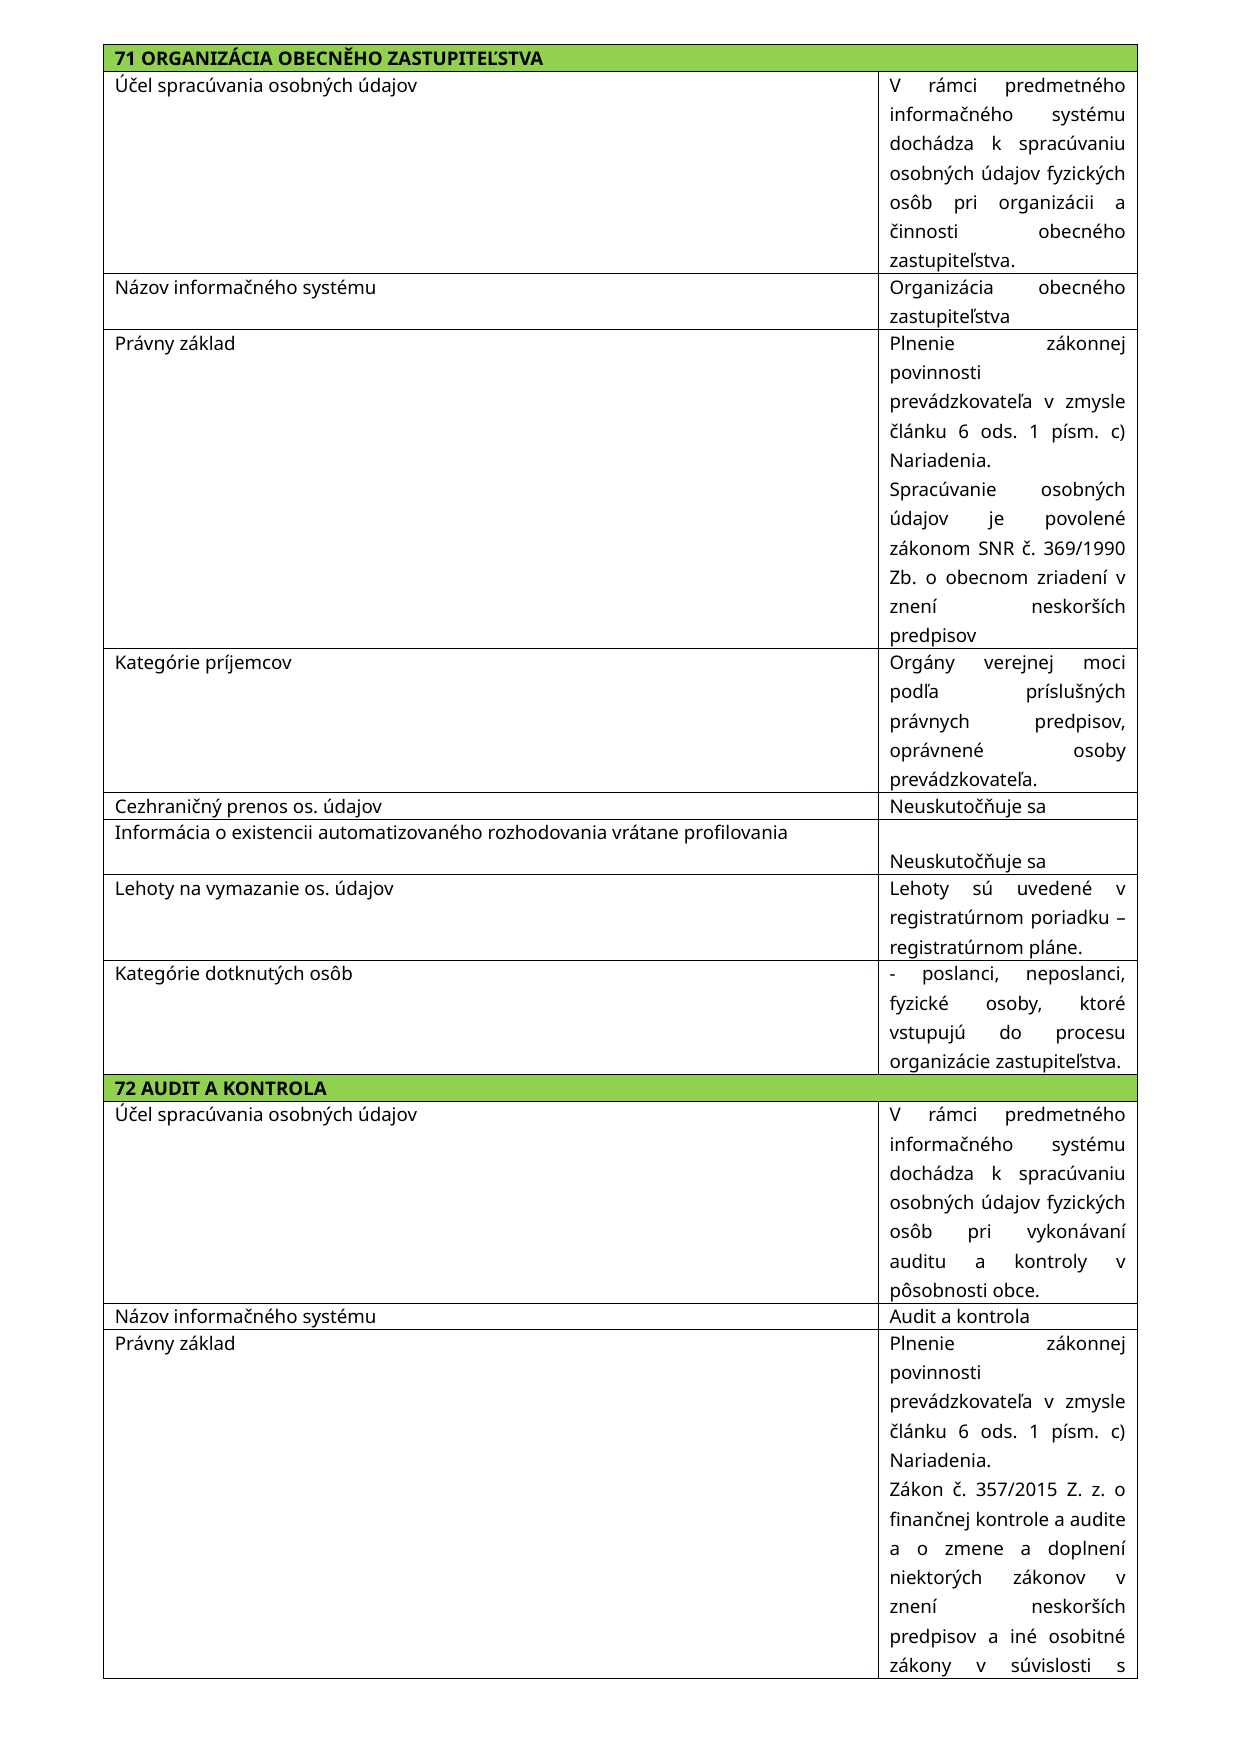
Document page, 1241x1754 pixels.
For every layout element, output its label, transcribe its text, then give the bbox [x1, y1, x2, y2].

table_cell Plnenie zákonnej povinnosti prevádzkovateľa v zmysle článku 6 ods. 1 písm. c) Nariadenia. Zákon č. 357/2015 Z. z. o finančnej kontrole a audite a o zmene a doplnení niektorých zákonov v znení neskorších predpisov a iné osobitné zákony v súvislosti s [879, 1330, 1137, 1678]
table_cell 72 AUDIT A KONTROLA [104, 1075, 1137, 1101]
table_cell V rámci predmetného informačného systému dochádza k spracúvaniu osobných údajov fyzických osôb pri organizácii a činnosti obecného zastupiteľstva. [879, 72, 1137, 273]
table_cell Právny základ [104, 330, 878, 648]
table_cell Neuskutočňuje sa [879, 820, 1137, 874]
table_cell Kategórie dotknutých osôb [104, 961, 878, 1074]
table_cell Účel spracúvania osobných údajov [104, 1102, 878, 1303]
table_cell Plnenie zákonnej povinnosti prevádzkovateľa v zmysle článku 6 ods. 1 písm. c) Nariadenia. Spracúvanie osobných údajov je povolené zákonom SNR č. 369/1990 Zb. o obecnom zriadení v znení neskorších predpisov [879, 330, 1137, 648]
table_header 71 ORGANIZÁCIA OBECNĚHO ZASTUPITEĽSTVA [104, 45, 1137, 71]
table_cell Neuskutočňuje sa [879, 793, 1137, 818]
table_cell V rámci predmetného informačného systému dochádza k spracúvaniu osobných údajov fyzických osôb pri vykonávaní auditu a kontroly v pôsobnosti obce. [879, 1102, 1137, 1303]
table_cell Účel spracúvania osobných údajov [104, 72, 878, 273]
table_cell Audit a kontrola [879, 1304, 1137, 1329]
table_cell Názov informačného systému [104, 1304, 878, 1329]
table_cell Orgány verejnej moci podľa príslušných právnych predpisov, oprávnené osoby prevádzkovateľa. [879, 649, 1137, 792]
table_cell Organizácia obecného zastupiteľstva [879, 274, 1137, 329]
table_cell Lehoty sú uvedené v registratúrnom poriadku – registratúrnom pláne. [879, 875, 1137, 959]
table_cell Informácia o existencii automatizovaného rozhodovania vrátane profilovania [104, 820, 878, 874]
table_cell Lehoty na vymazanie os. údajov [104, 875, 878, 959]
table_cell Kategórie príjemcov [104, 649, 878, 792]
table_cell Názov informačného systému [104, 274, 878, 329]
table_cell Právny základ [104, 1330, 878, 1678]
table_cell Cezhraničný prenos os. údajov [104, 793, 878, 818]
table_cell - poslanci, neposlanci, fyzické osoby, ktoré vstupujú do procesu organizácie zastupiteľstva. [879, 961, 1137, 1074]
